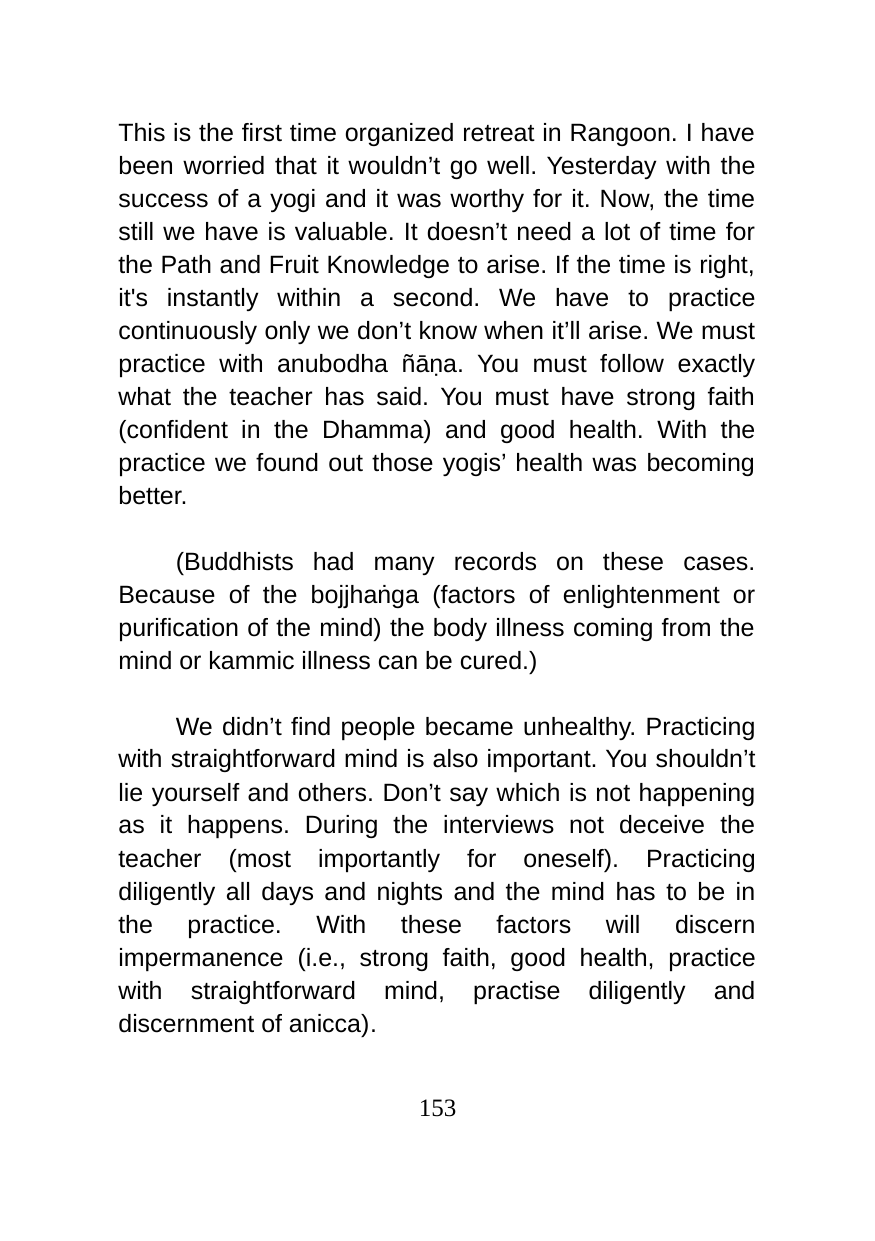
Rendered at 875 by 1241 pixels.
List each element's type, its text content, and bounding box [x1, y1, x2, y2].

text (Buddhists had many records on these cases. Because of the bojjhaṅga (factors of enlightenment or purification of the mind) the body illness coming from the mind or kammic illness can be cured.) [118, 547, 756, 675]
text We didn’t find people became unhealthy. Practicing with straightforward mind is also important. You shouldn’t lie yourself and others. Don’t say which is not happening as it happens. During the interviews not deceive the teacher (most importantly for oneself). Practicing diligently all days and nights and the mind has to be in the practice. With these factors will discern impermanence (i.e., strong faith, good health, practice with straightforward mind, practise diligently and discernment of anicca). [118, 711, 756, 1037]
text This is the first time organized retreat in Rangoon. I have been worried that it wouldn’t go well. Yesterday with the success of a yogi and it was worthy for it. Now, the time still we have is valuable. It doesn’t need a lot of time for the Path and Fruit Knowledge to arise. If the time is right, it's instantly within a second. We have to practice continuously only we don’t know when it’ll arise. We must practice with anubodha ñāṇa. You must follow exactly what the teacher has said. You must have strong faith (confident in the Dhamma) and good health. With the practice we found out those yogis’ health was becoming better. [118, 118, 756, 510]
